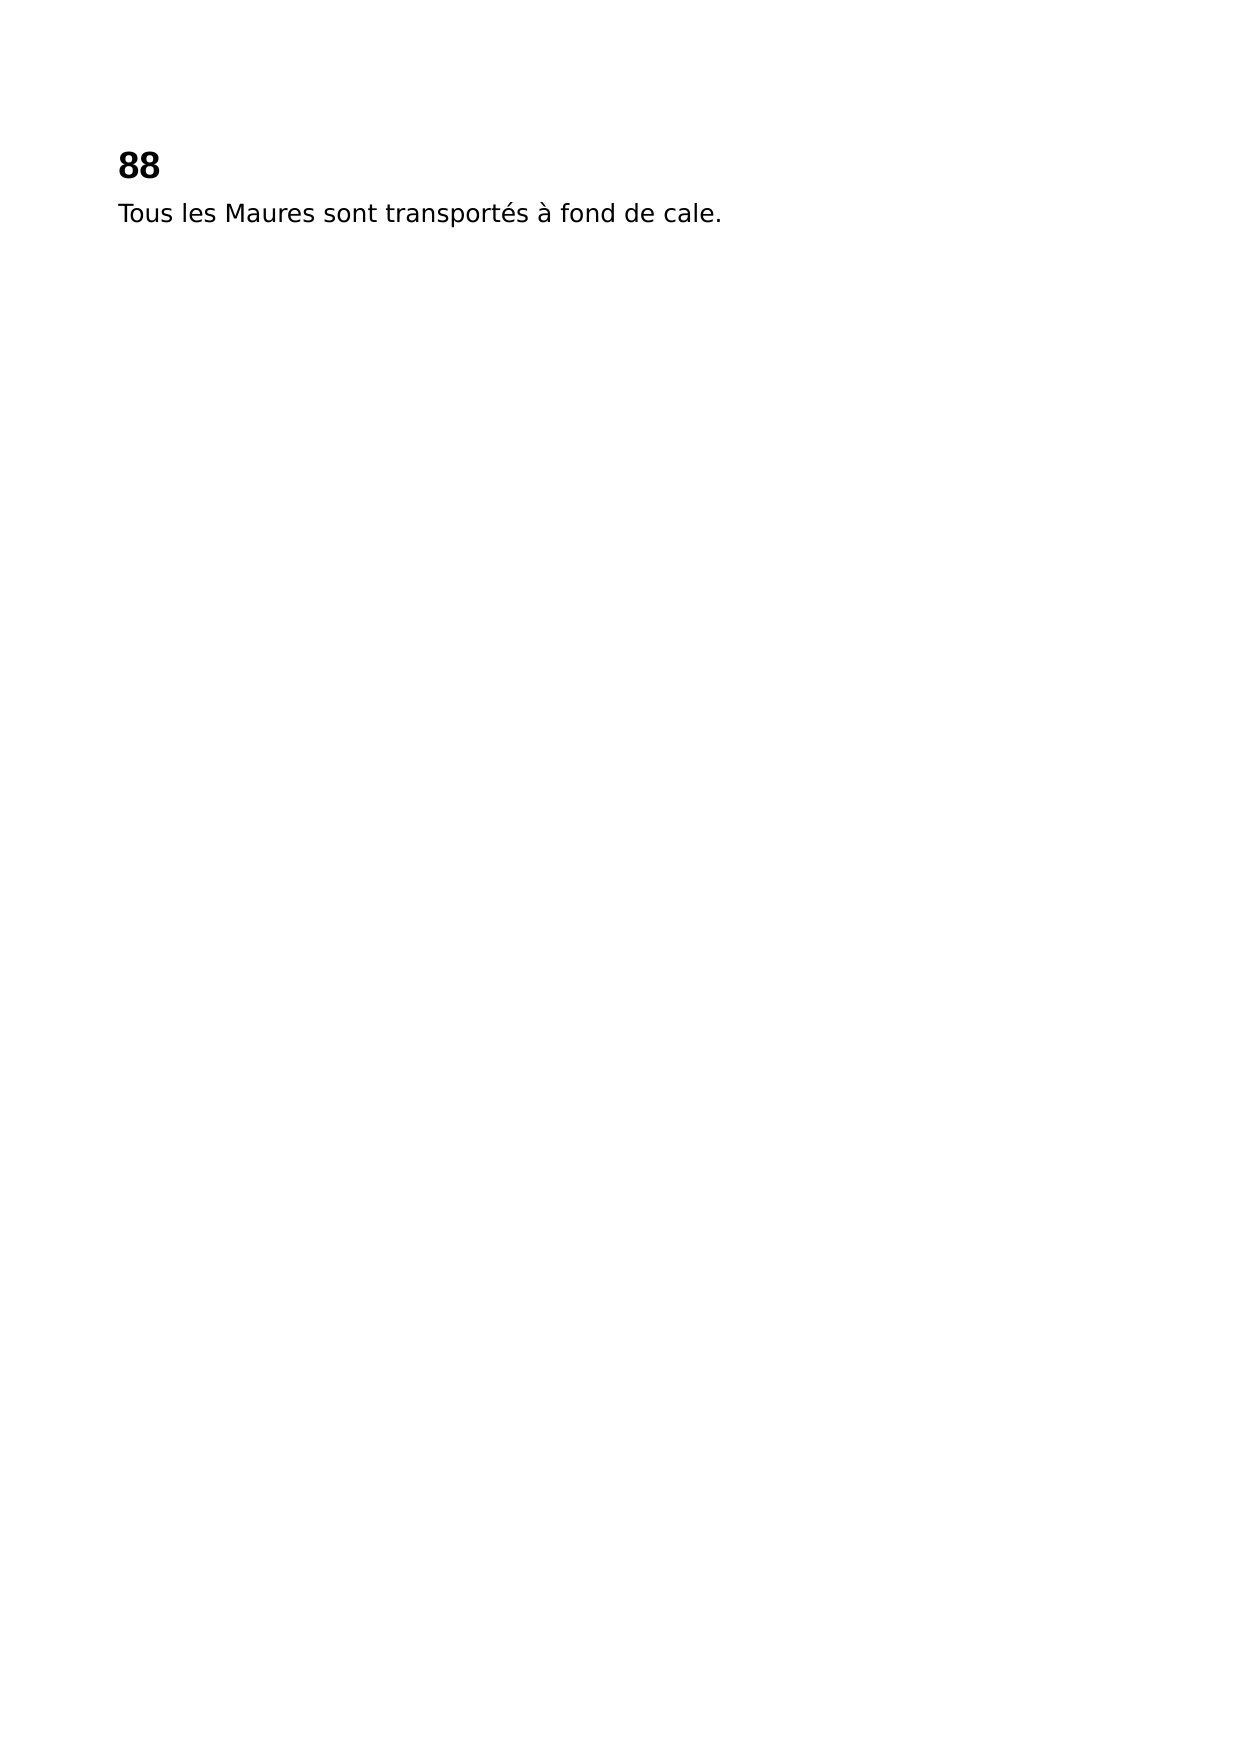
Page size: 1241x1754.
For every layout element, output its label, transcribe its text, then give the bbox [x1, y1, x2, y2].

subtitle 88 [118, 143, 1122, 187]
text Tous les Maures sont transportés à fond de cale. [118, 199, 1122, 228]
